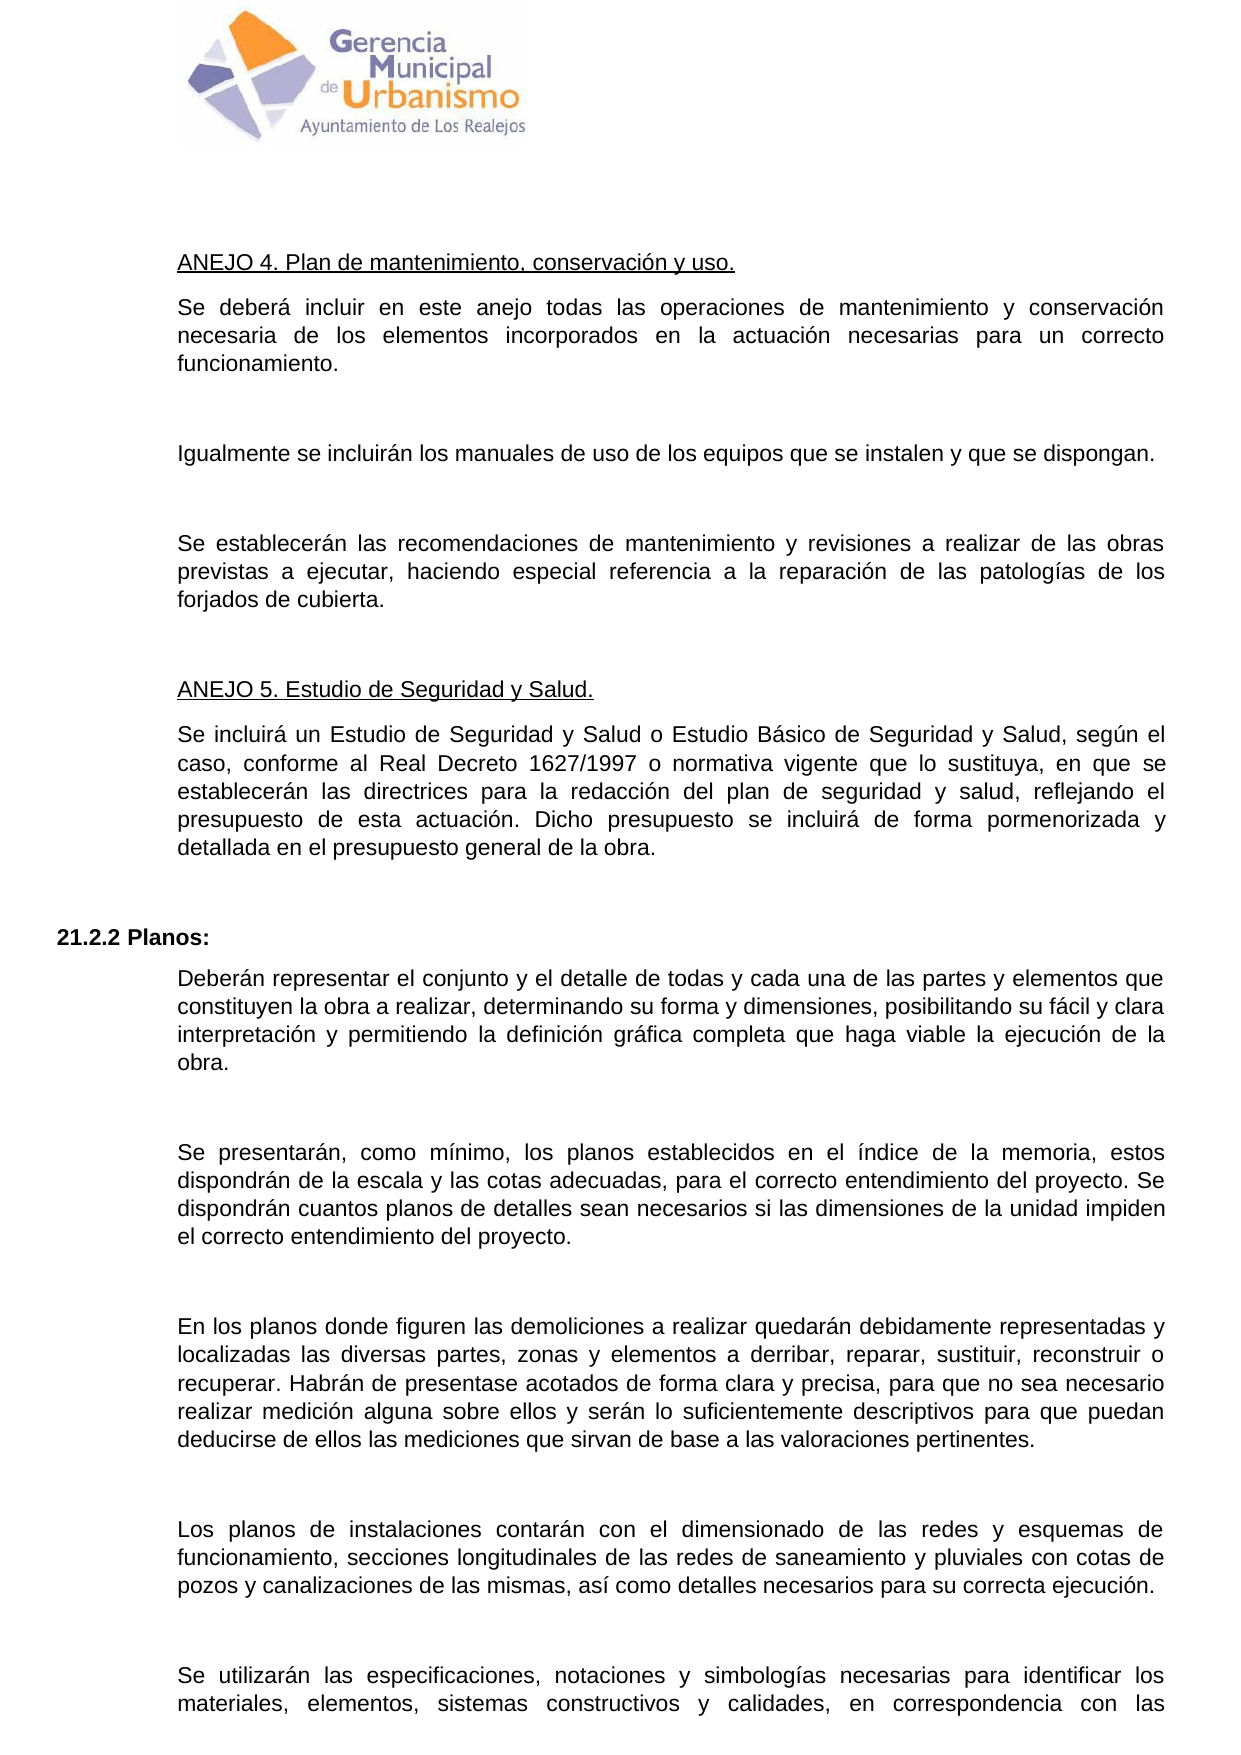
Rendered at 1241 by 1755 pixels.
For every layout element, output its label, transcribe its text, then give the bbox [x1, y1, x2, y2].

text Se establecerán las recomendaciones de mantenimiento y revisiones a realizar de las obras previstas a ejecutar, haciendo especial referencia a la reparación de las patologías de los forjados de cubierta. [177, 530, 1165, 613]
list Planos: [57, 924, 1207, 950]
text Se deberá incluir en este anejo todas las operaciones de mantenimiento y conservación necesaria de los elementos incorporados en la actuación necesarias para un correcto funcionamiento. [177, 294, 1164, 376]
text Se presentarán, como mínimo, los planos establecidos en el índice de la memoria, estos dispondrán de la escala y las cotas adecuadas, para el correcto entendimiento del proyecto. Se dispondrán cuantos planos de detalles sean necesarios si las dimensiones de la unidad impiden el correcto entendimiento del proyecto. [177, 1139, 1166, 1250]
text Igualmente se incluirán los manuales de uso de los equipos que se instalen y que se dispongan. [177, 440, 1207, 466]
text Deberán representar el conjunto y el detalle de todas y cada una de las partes y elementos que constituyen la obra a realizar, determinando su forma y dimensiones, posibilitando su fácil y clara interpretación y permitiendo la definición gráfica completa que haga viable la ejecución de la obra. [177, 965, 1166, 1076]
text ANEJO 4. Plan de mantenimiento, conservación y uso. [177, 248, 1207, 275]
text Se incluirá un Estudio de Seguridad y Salud o Estudio Básico de Seguridad y Salud, según el caso, conforme al Real Decreto 1627/1997 o normativa vigente que lo sustituya, en que se establecerán las directrices para la redacción del plan de seguridad y salud, reflejando el presupuesto de esta actuación. Dicho presupuesto se incluirá de forma pormenorizada y detallada en el presupuesto general de la obra. [177, 721, 1167, 860]
text Se utilizarán las especificaciones, notaciones y simbologías necesarias para identificar los materiales, elementos, sistemas constructivos y calidades, en correspondencia con las [177, 1662, 1165, 1716]
text Los planos de instalaciones contarán con el dimensionado de las redes y esquemas de funcionamiento, secciones longitudinales de las redes de saneamiento y pluviales con cotas de pozos y canalizaciones de las mismas, así como detalles necesarios para su correcta ejecución. [177, 1516, 1165, 1598]
text En los planos donde figuren las demoliciones a realizar quedarán debidamente representadas y localizadas las diversas partes, zonas y elementos a derribar, reparar, sustituir, reconstruir o recuperar. Habrán de presentase acotados de forma clara y precisa, para que no sea necesario realizar medición alguna sobre ellos y serán lo suficientemente descriptivos para que puedan deducirse de ellos las mediciones que sirvan de base a las valoraciones pertinentes. [177, 1313, 1166, 1452]
text ANEJO 5. Estudio de Seguridad y Salud. [177, 676, 1207, 703]
